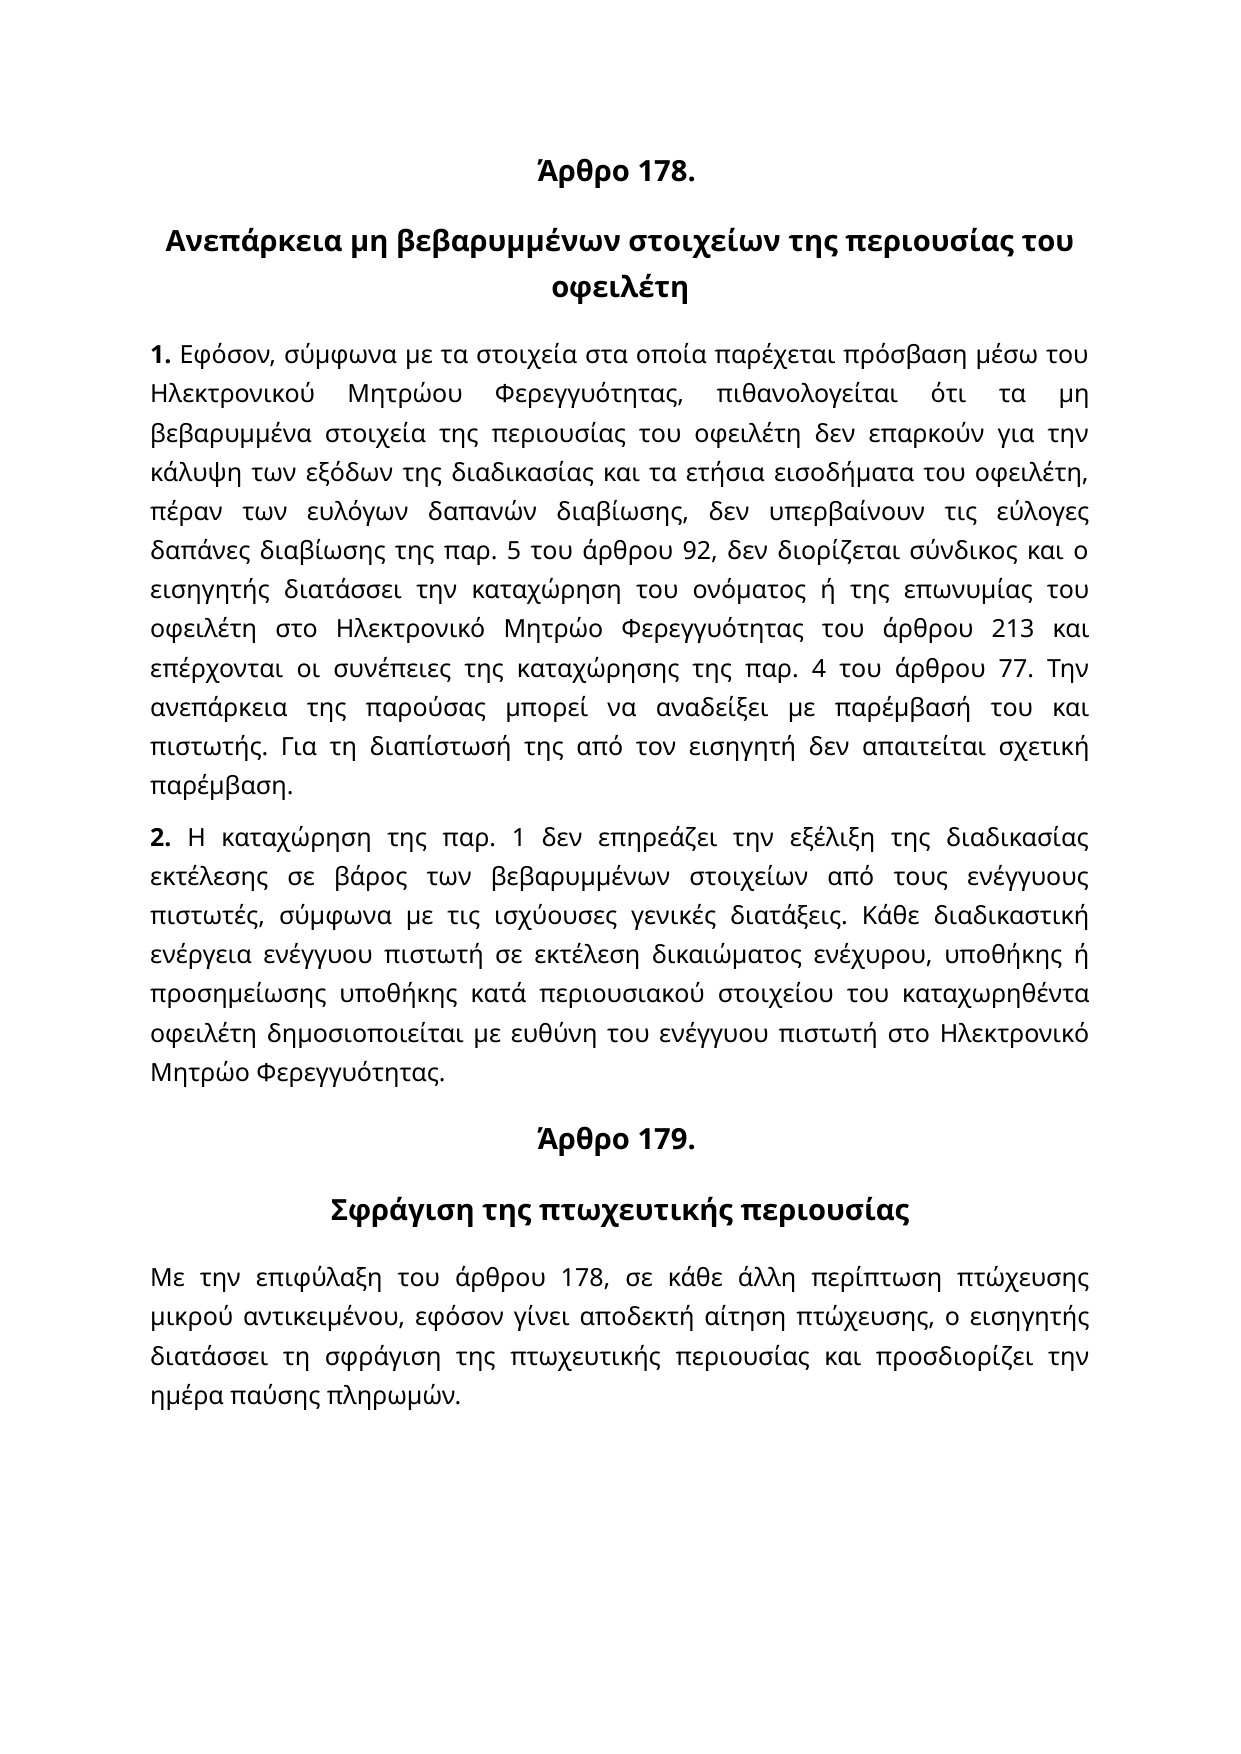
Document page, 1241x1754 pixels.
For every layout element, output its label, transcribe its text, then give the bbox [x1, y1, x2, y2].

subtitle Ανεπάρκεια μη βεβαρυμμένων στοιχείων της περιουσίας του οφειλέτη [150, 221, 1090, 306]
subtitle Σφράγιση της πτωχευτικής περιουσίας [150, 1189, 1090, 1229]
subtitle Άρθρο 179. [150, 1118, 1090, 1158]
text Με την επιφύλαξη του άρθρου 178, σε κάθε άλλη περίπτωση πτώχευσης μικρού αντικειμένου, εφόσον γίνει αποδεκτή αίτηση πτώχευσης, ο εισηγητής διατάσσει τη σφράγιση της πτωχευτικής περιουσίας και προσδιορίζει την ημέρα παύσης πληρωμών. [150, 1260, 1090, 1411]
text 2. Η καταχώρηση της παρ. 1 δεν επηρεάζει την εξέλιξη της διαδικασίας εκτέλεσης σε βάρος των βεβαρυμμένων στοιχείων από τους ενέγγυους πιστωτές, σύμφωνα με τις ισχύουσες γενικές διατάξεις. Κάθε διαδικαστική ενέργεια ενέγγυου πιστωτή σε εκτέλεση δικαιώματος ενέχυρου, υποθήκης ή προσημείωσης υποθήκης κατά περιουσιακού στοιχείου του καταχωρηθέντα οφειλέτη δημοσιοποιείται με ευθύνη του ενέγγυου πιστωτή στο Ηλεκτρονικό Μητρώο Φερεγγυότητας. [150, 819, 1090, 1088]
subtitle Άρθρο 178. [150, 150, 1090, 190]
text 1. Εφόσον, σύμφωνα με τα στοιχεία στα οποία παρέχεται πρόσβαση μέσω του Ηλεκτρονικού Μητρώου Φερεγγυότητας, πιθανολογείται ότι τα μη βεβαρυμμένα στοιχεία της περιουσίας του οφειλέτη δεν επαρκούν για την κάλυψη των εξόδων της διαδικασίας και τα ετήσια εισοδήματα του οφειλέτη, πέραν των ευλόγων δαπανών διαβίωσης, δεν υπερβαίνουν τις εύλογες δαπάνες διαβίωσης της παρ. 5 του άρθρου 92, δεν διορίζεται σύνδικος και ο εισηγητής διατάσσει την καταχώρηση του ονόματος ή της επωνυμίας του οφειλέτη στο Ηλεκτρονικό Μητρώο Φερεγγυότητας του άρθρου 213 και επέρχονται οι συνέπειες της καταχώρησης της παρ. 4 του άρθρου 77. Την ανεπάρκεια της παρούσας μπορεί να αναδείξει με παρέμβασή του και πιστωτής. Για τη διαπίστωσή της από τον εισηγητή δεν απαιτείται σχετική παρέμβαση. [150, 337, 1090, 802]
